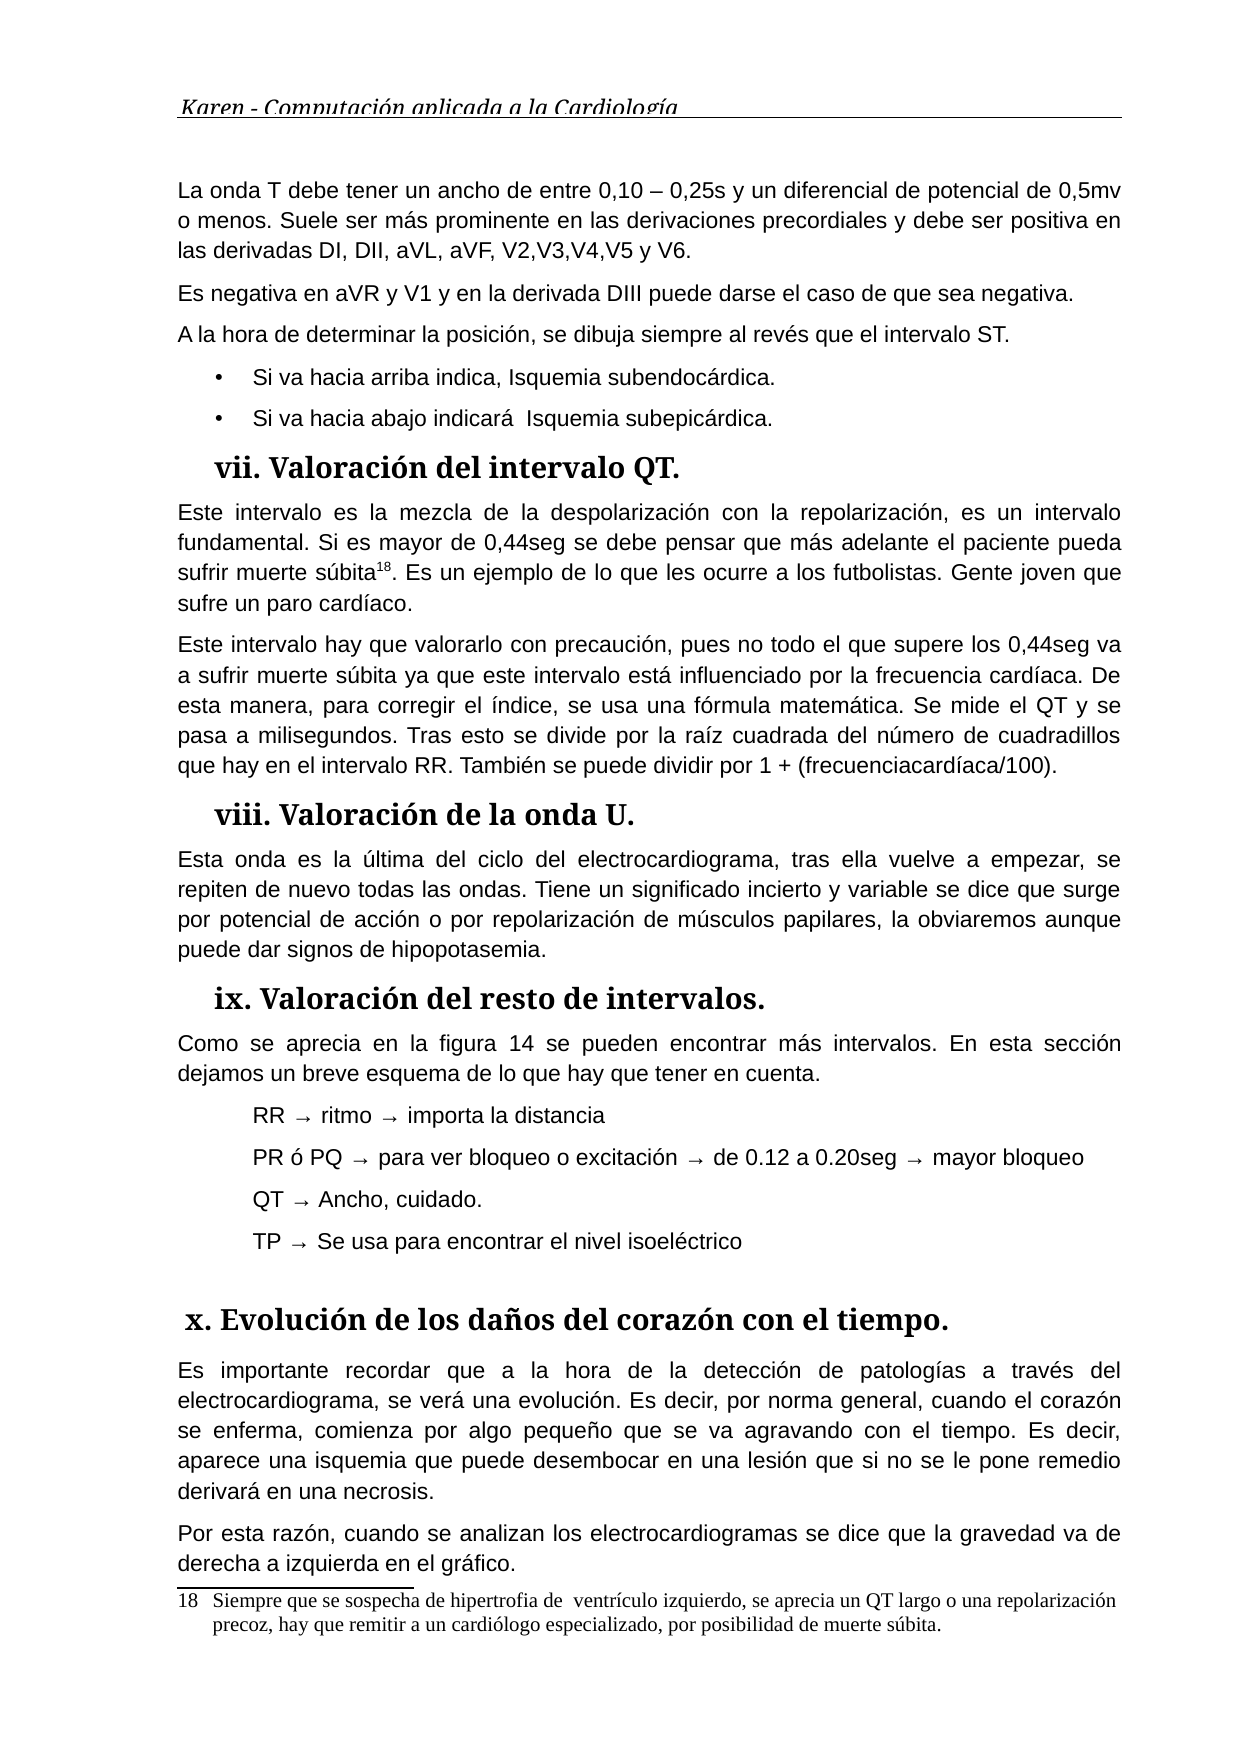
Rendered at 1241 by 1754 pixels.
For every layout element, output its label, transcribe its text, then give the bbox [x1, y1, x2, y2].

list Valoración de la onda U. [207, 794, 1122, 834]
list QT → Ancho, cuidado. [215, 1186, 1122, 1212]
text A la hora de determinar la posición, se dibuja siempre al revés que el intervalo ST. [177, 321, 1122, 348]
list Evolución de los daños del corazón con el tiempo. [177, 1299, 1122, 1339]
text Es importante recordar que a la hora de la detección de patologías a través del electrocardiograma, se verá una evolución. Es decir, por norma general, cuando el corazón se enferma, comienza por algo pequeño que se va agravando con el tiempo. Es decir, aparece una isquemia que puede desembocar en una lesión que si no se le pone remedio derivará en una necrosis. [177, 1357, 1122, 1504]
list Valoración del resto de intervalos. [207, 978, 1122, 1018]
text TP → Se usa para encontrar el nivel isoeléctrico [177, 1228, 1122, 1254]
text Siempre que se sospecha de hipertrofia de ventrículo izquierdo, se aprecia un QT largo o una repolarización precoz, hay que remitir a un cardiólogo especializado, por posibilidad de muerte súbita. [177, 1588, 1122, 1636]
text Es negativa en aVR y V1 y en la derivada DIII puede darse el caso de que sea negativa. [177, 279, 1122, 306]
text Este intervalo hay que valorarlo con precaución, pues no todo el que supere los 0,44seg va a sufrir muerte súbita ya que este intervalo está influenciado por la frecuencia cardíaca. De esta manera, para corregir el índice, se usa una fórmula matemática. Se mide el QT y se pasa a milisegundos. Tras esto se divide por la raíz cuadrada del número de cuadradillos que hay en el intervalo RR. También se puede dividir por 1 + (frecuenciacardíaca/100). [177, 631, 1122, 779]
text Como se aprecia en la figura 14 se pueden encontrar más intervalos. En esta sección dejamos un breve esquema de lo que hay que tener en cuenta. [177, 1030, 1122, 1086]
list PR ó PQ → para ver bloqueo o excitación → de 0.12 a 0.20seg → mayor bloqueo [215, 1144, 1122, 1170]
list Si va hacia abajo indicará Isquemia subepicárdica. [215, 405, 1122, 432]
list Valoración del intervalo QT. [207, 447, 1122, 487]
text Por esta razón, cuando se analizan los electrocardiogramas se dice que la gravedad va de derecha a izquierda en el gráfico. [177, 1519, 1122, 1576]
list RR → ritmo → importa la distancia [215, 1102, 1122, 1128]
text La onda T debe tener un ancho de entre 0,10 – 0,25s y un diferencial de potencial de 0,5mv o menos. Suele ser más prominente en las derivaciones precordiales y debe ser positiva en las derivadas DI, DII, aVL, aVF, V2,V3,V4,V5 y V6. [177, 177, 1122, 264]
text Esta onda es la última del ciclo del electrocardiograma, tras ella vuelve a empezar, se repiten de nuevo todas las ondas. Tiene un significado incierto y variable se dice que surge por potencial de acción o por repolarización de músculos papilares, la obviaremos aunque puede dar signos de hipopotasemia. [177, 846, 1122, 963]
list Si va hacia arriba indica, Isquemia subendocárdica. [215, 363, 1122, 390]
text Este intervalo es la mezcla de la despolarización con la repolarización, es un intervalo fundamental. Si es mayor de 0,44seg se debe pensar que más adelante el paciente pueda sufrir muerte súbita. Es un ejemplo de lo que les ocurre a los futbolistas. Gente joven que sufre un paro cardíaco. [177, 499, 1122, 616]
